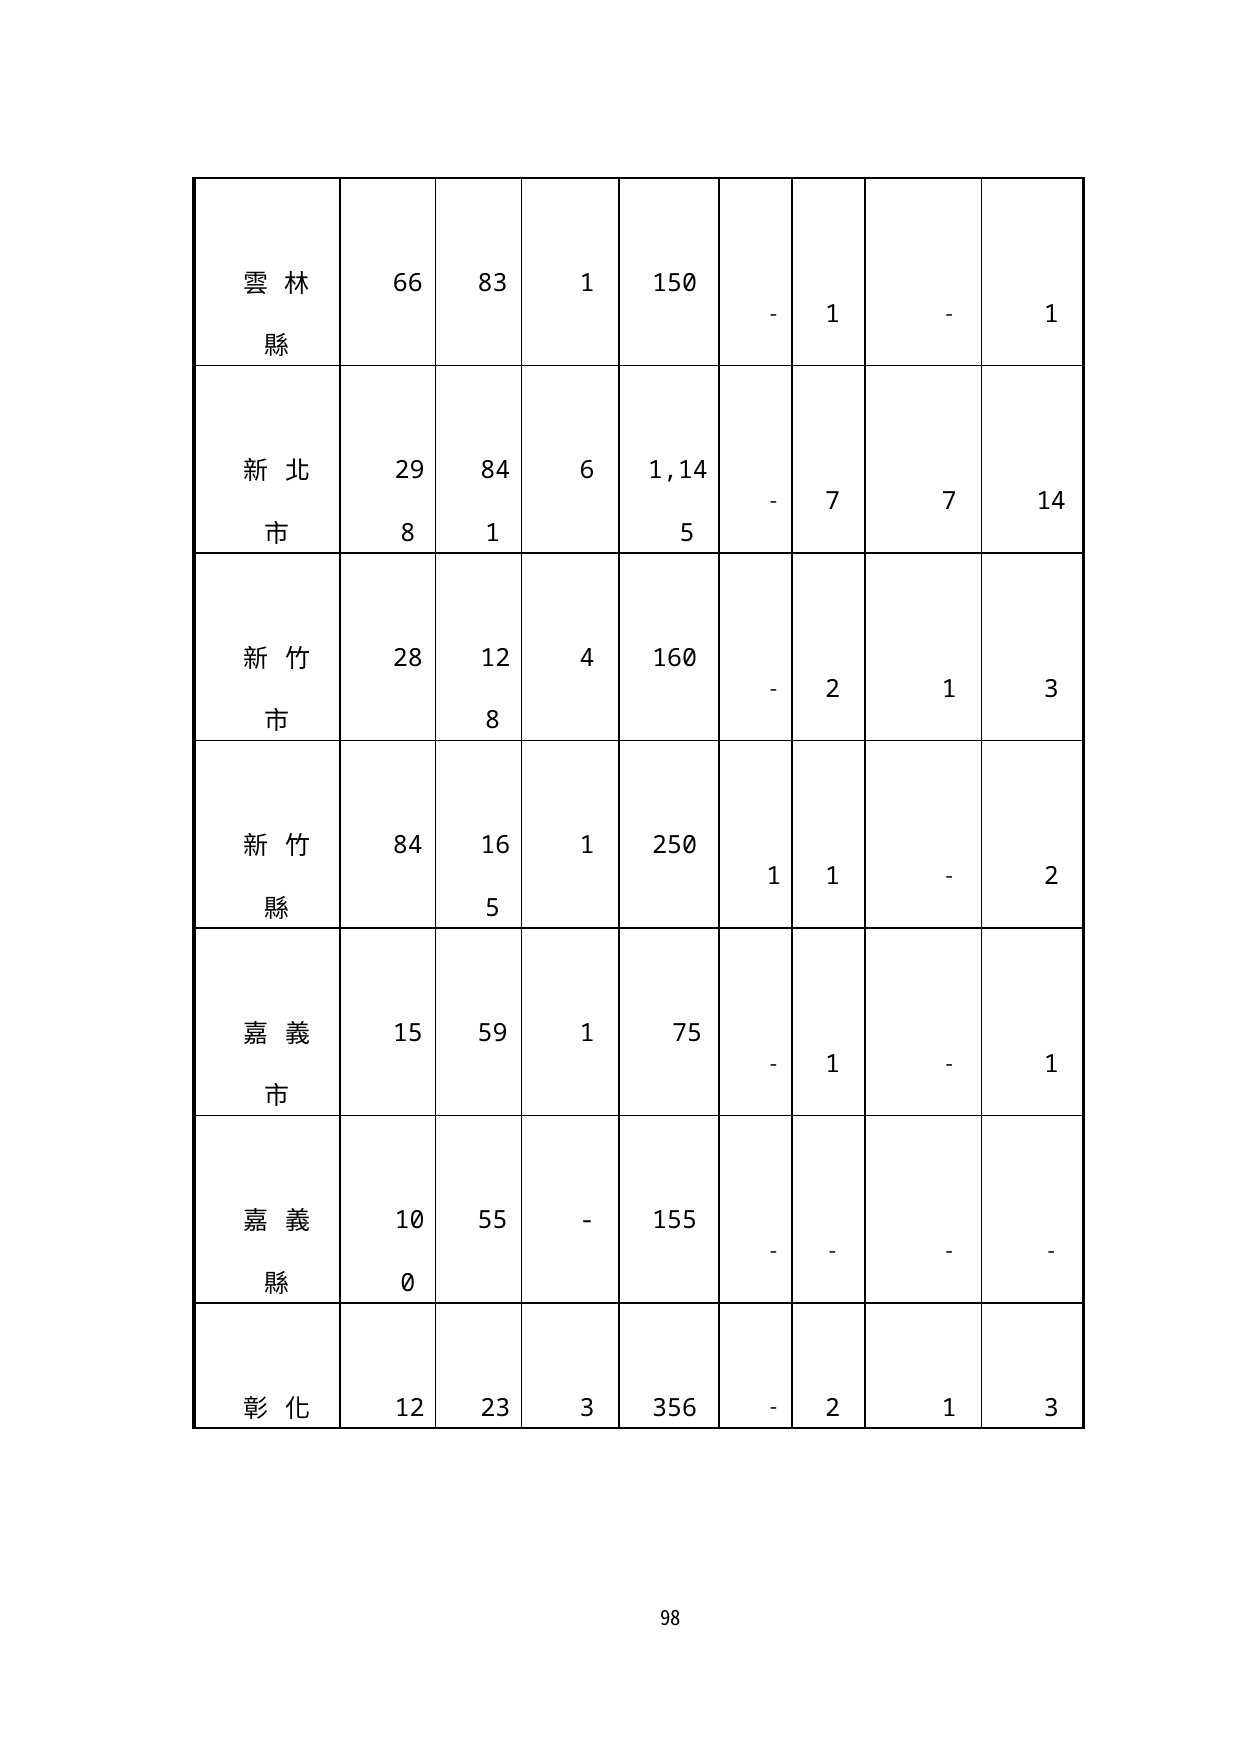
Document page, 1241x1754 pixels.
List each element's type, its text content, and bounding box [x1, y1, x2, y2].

table_cell 28 [341, 554, 435, 740]
table_cell 雲林縣 [196, 179, 339, 365]
table_cell 150 [620, 179, 718, 365]
table_cell - [522, 1116, 618, 1302]
table_cell 165 [436, 741, 521, 927]
table_cell 3 [982, 554, 1082, 740]
table_cell 356 [620, 1304, 718, 1427]
table_cell 7 [793, 366, 864, 552]
table_cell 1,145 [620, 366, 718, 552]
table_cell 新竹市 [196, 554, 339, 740]
table_cell 1 [793, 929, 864, 1115]
table_cell - [866, 179, 981, 365]
table_cell 3 [522, 1304, 618, 1427]
table_cell - [720, 1304, 791, 1427]
table_cell 1 [720, 741, 791, 927]
table_cell 1 [522, 179, 618, 365]
table_cell 1 [522, 929, 618, 1115]
table_cell - [982, 1116, 1082, 1302]
table_cell 1 [866, 1304, 981, 1427]
table_cell 2 [793, 1304, 864, 1427]
table_cell 1 [982, 929, 1082, 1115]
table_cell - [720, 366, 791, 552]
table_cell - [866, 741, 981, 927]
table_cell 15 [341, 929, 435, 1115]
table_cell 100 [341, 1116, 435, 1302]
table_cell 2 [982, 741, 1082, 927]
table_cell 84 [341, 741, 435, 927]
table_cell 14 [982, 366, 1082, 552]
table_cell - [866, 929, 981, 1115]
table_cell 新北市 [196, 366, 339, 552]
table_cell 155 [620, 1116, 718, 1302]
table_cell 12 [341, 1304, 435, 1427]
table_cell 298 [341, 366, 435, 552]
table_cell 55 [436, 1116, 521, 1302]
table_cell 1 [793, 179, 864, 365]
table_cell 83 [436, 179, 521, 365]
table_cell 1 [866, 554, 981, 740]
table_cell 嘉義市 [196, 929, 339, 1115]
table_cell 4 [522, 554, 618, 740]
table_cell - [720, 1116, 791, 1302]
table_cell - [793, 1116, 864, 1302]
table_cell - [720, 554, 791, 740]
table_cell 7 [866, 366, 981, 552]
table_cell 1 [522, 741, 618, 927]
table_cell 59 [436, 929, 521, 1115]
table_cell 160 [620, 554, 718, 740]
table_cell - [720, 929, 791, 1115]
table_cell 彰化 [196, 1304, 339, 1427]
table_cell 3 [982, 1304, 1082, 1427]
table_cell 250 [620, 741, 718, 927]
table_cell 6 [522, 366, 618, 552]
table_cell - [720, 179, 791, 365]
table_cell - [866, 1116, 981, 1302]
table_cell 75 [620, 929, 718, 1115]
table_cell 嘉義縣 [196, 1116, 339, 1302]
table_cell 128 [436, 554, 521, 740]
table_cell 1 [793, 741, 864, 927]
table_cell 1 [982, 179, 1082, 365]
table_cell 2 [793, 554, 864, 740]
table_cell 23 [436, 1304, 521, 1427]
table_cell 841 [436, 366, 521, 552]
table_cell 新竹縣 [196, 741, 339, 927]
table_cell 66 [341, 179, 435, 365]
